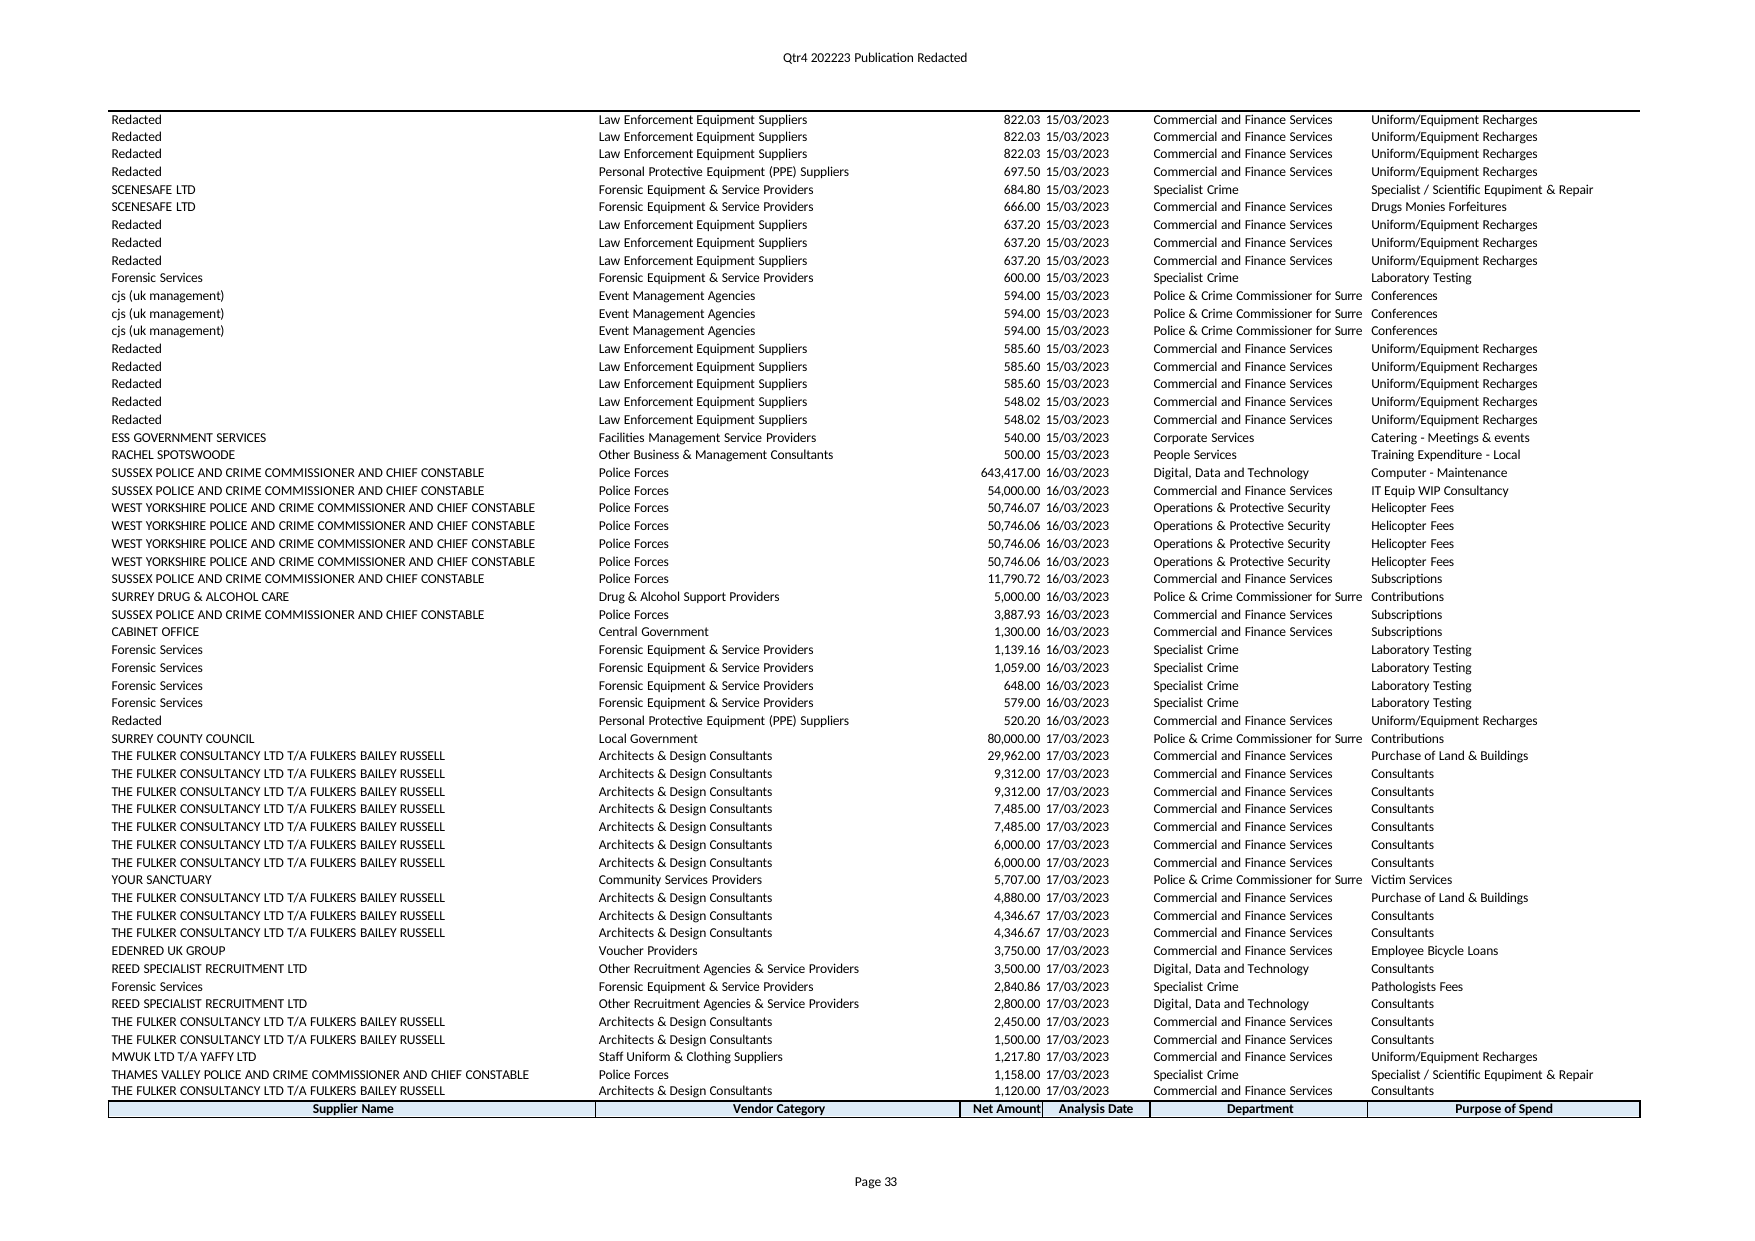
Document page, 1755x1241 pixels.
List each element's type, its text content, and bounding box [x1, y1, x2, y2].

table_cell Commercial and Finance Services [1150, 801, 1368, 819]
table_cell 548.02 [960, 394, 1042, 412]
table_cell 17/03/2023 [1043, 890, 1150, 908]
table_cell 5,707.00 [960, 872, 1042, 890]
table_cell THE FULKER CONSULTANCY LTD T/A FULKERS BAILEY RUSSELL [108, 925, 596, 943]
table_cell Contributions [1368, 589, 1640, 607]
table_cell Forensic Equipment & Service Providers [596, 678, 960, 695]
table_cell Laboratory Testing [1368, 270, 1640, 288]
table_cell Law Enforcement Equipment Suppliers [596, 253, 960, 270]
table_cell SURREY DRUG & ALCOHOL CARE [108, 589, 596, 607]
table_cell Consultants [1368, 961, 1640, 978]
table_cell Laboratory Testing [1368, 678, 1640, 695]
table_cell Uniform/Equipment Recharges [1368, 235, 1640, 252]
table_cell Uniform/Equipment Recharges [1368, 1049, 1640, 1067]
table_cell Consultants [1368, 996, 1640, 1014]
table_cell Police Forces [596, 536, 960, 553]
table_cell Redacted [108, 412, 596, 429]
table_cell Police Forces [596, 518, 960, 536]
table_cell Laboratory Testing [1368, 660, 1640, 677]
table_cell 7,485.00 [960, 819, 1042, 837]
table_cell Uniform/Equipment Recharges [1368, 129, 1640, 146]
table_cell RACHEL SPOTSWOODE [108, 447, 596, 465]
table_cell 585.60 [960, 341, 1042, 359]
table_cell THE FULKER CONSULTANCY LTD T/A FULKERS BAILEY RUSSELL [108, 1014, 596, 1032]
table_cell Consultants [1368, 1085, 1640, 1100]
table_cell 7,485.00 [960, 801, 1042, 819]
table_cell Personal Protective Equipment (PPE) Suppliers [596, 164, 960, 182]
table_cell 540.00 [960, 430, 1042, 447]
table_cell Local Government [596, 731, 960, 748]
table_cell 17/03/2023 [1043, 996, 1150, 1014]
table_cell THE FULKER CONSULTANCY LTD T/A FULKERS BAILEY RUSSELL [108, 819, 596, 837]
table_cell Consultants [1368, 784, 1640, 801]
table_cell Commercial and Finance Services [1150, 359, 1368, 376]
table_cell WEST YORKSHIRE POLICE AND CRIME COMMISSIONER AND CHIEF CONSTABLE [108, 536, 596, 553]
table_cell Conferences [1368, 306, 1640, 323]
table_cell 637.20 [960, 253, 1042, 270]
table_cell 1,139.16 [960, 642, 1042, 660]
table_cell Redacted [108, 394, 596, 412]
table_cell Redacted [108, 235, 596, 252]
table_cell Voucher Providers [596, 943, 960, 961]
table_header Vendor Category [596, 1102, 959, 1116]
table_cell Facilities Management Service Providers [596, 430, 960, 447]
table_cell THE FULKER CONSULTANCY LTD T/A FULKERS BAILEY RUSSELL [108, 784, 596, 801]
table_cell cjs (uk management) [108, 306, 596, 323]
table_cell Architects & Design Consultants [596, 890, 960, 908]
table_cell Commercial and Finance Services [1150, 624, 1368, 642]
table_cell 1,217.80 [960, 1049, 1042, 1067]
table_cell Commercial and Finance Services [1150, 376, 1368, 394]
table_cell Uniform/Equipment Recharges [1368, 713, 1640, 731]
table_cell Commercial and Finance Services [1150, 748, 1368, 766]
table_cell Uniform/Equipment Recharges [1368, 359, 1640, 376]
table_cell Law Enforcement Equipment Suppliers [596, 394, 960, 412]
table_cell 15/03/2023 [1043, 112, 1150, 128]
table_cell Police & Crime Commissioner for Surre [1150, 589, 1368, 607]
table_cell 16/03/2023 [1043, 536, 1150, 553]
table_cell Operations & Protective Security [1150, 500, 1368, 518]
table_cell Redacted [108, 713, 596, 731]
table_cell Law Enforcement Equipment Suppliers [596, 376, 960, 394]
table_cell 15/03/2023 [1043, 447, 1150, 465]
table_cell 15/03/2023 [1043, 412, 1150, 429]
table_cell Staff Uniform & Clothing Suppliers [596, 1049, 960, 1067]
table_cell 15/03/2023 [1043, 253, 1150, 270]
table_cell Digital, Data and Technology [1150, 961, 1368, 978]
table_cell Police Forces [596, 607, 960, 624]
table_cell Helicopter Fees [1368, 536, 1640, 553]
table_cell 594.00 [960, 288, 1042, 306]
table_cell Commercial and Finance Services [1150, 129, 1368, 146]
table_cell 1,120.00 [960, 1085, 1042, 1100]
table_cell SUSSEX POLICE AND CRIME COMMISSIONER AND CHIEF CONSTABLE [108, 483, 596, 500]
table_cell 684.80 [960, 182, 1042, 199]
table_cell 16/03/2023 [1043, 571, 1150, 589]
table_cell 15/03/2023 [1043, 199, 1150, 217]
table_cell CABINET OFFICE [108, 624, 596, 642]
table_header Analysis Date [1043, 1102, 1149, 1116]
table_cell WEST YORKSHIRE POLICE AND CRIME COMMISSIONER AND CHIEF CONSTABLE [108, 500, 596, 518]
table_cell 17/03/2023 [1043, 731, 1150, 748]
table_cell 3,500.00 [960, 961, 1042, 978]
table_cell 15/03/2023 [1043, 376, 1150, 394]
table_cell Uniform/Equipment Recharges [1368, 112, 1640, 128]
table_cell WEST YORKSHIRE POLICE AND CRIME COMMISSIONER AND CHIEF CONSTABLE [108, 518, 596, 536]
table_cell cjs (uk management) [108, 288, 596, 306]
table_cell SURREY COUNTY COUNCIL [108, 731, 596, 748]
table_cell Laboratory Testing [1368, 642, 1640, 660]
table_cell 16/03/2023 [1043, 607, 1150, 624]
table_cell Forensic Services [108, 270, 596, 288]
table_cell 16/03/2023 [1043, 642, 1150, 660]
table_cell 666.00 [960, 199, 1042, 217]
table_cell Uniform/Equipment Recharges [1368, 376, 1640, 394]
table_cell Police & Crime Commissioner for Surre [1150, 323, 1368, 341]
table_cell Police Forces [596, 465, 960, 483]
table_cell Law Enforcement Equipment Suppliers [596, 217, 960, 235]
table_cell Commercial and Finance Services [1150, 571, 1368, 589]
table_cell Personal Protective Equipment (PPE) Suppliers [596, 713, 960, 731]
table_cell 17/03/2023 [1043, 943, 1150, 961]
table_cell 17/03/2023 [1043, 801, 1150, 819]
table_cell 9,312.00 [960, 784, 1042, 801]
table_cell Law Enforcement Equipment Suppliers [596, 412, 960, 429]
table_cell Police Forces [596, 500, 960, 518]
table_cell 17/03/2023 [1043, 908, 1150, 925]
table_cell 15/03/2023 [1043, 146, 1150, 164]
table_cell 4,346.67 [960, 925, 1042, 943]
table_cell THE FULKER CONSULTANCY LTD T/A FULKERS BAILEY RUSSELL [108, 908, 596, 925]
table_cell SUSSEX POLICE AND CRIME COMMISSIONER AND CHIEF CONSTABLE [108, 607, 596, 624]
table_cell THE FULKER CONSULTANCY LTD T/A FULKERS BAILEY RUSSELL [108, 890, 596, 908]
table_cell 500.00 [960, 447, 1042, 465]
table_cell 2,800.00 [960, 996, 1042, 1014]
table_cell Forensic Equipment & Service Providers [596, 695, 960, 713]
table_cell 16/03/2023 [1043, 678, 1150, 695]
table_header Supplier Name [109, 1102, 595, 1116]
table_cell 15/03/2023 [1043, 182, 1150, 199]
table_cell 16/03/2023 [1043, 500, 1150, 518]
table_cell Commercial and Finance Services [1150, 112, 1368, 128]
table_cell THAMES VALLEY POLICE AND CRIME COMMISSIONER AND CHIEF CONSTABLE [108, 1067, 596, 1085]
table_cell Other Recruitment Agencies & Service Providers [596, 996, 960, 1014]
table_cell Subscriptions [1368, 624, 1640, 642]
table_cell Event Management Agencies [596, 323, 960, 341]
table_cell 1,300.00 [960, 624, 1042, 642]
table_cell Commercial and Finance Services [1150, 1049, 1368, 1067]
table_cell Specialist Crime [1150, 695, 1368, 713]
table_cell Commercial and Finance Services [1150, 253, 1368, 270]
table_cell Redacted [108, 341, 596, 359]
table_cell WEST YORKSHIRE POLICE AND CRIME COMMISSIONER AND CHIEF CONSTABLE [108, 554, 596, 571]
table_cell 1,158.00 [960, 1067, 1042, 1085]
table_cell Corporate Services [1150, 430, 1368, 447]
table_cell SCENESAFE LTD [108, 182, 596, 199]
table_cell Commercial and Finance Services [1150, 925, 1368, 943]
table_cell 17/03/2023 [1043, 1032, 1150, 1049]
table_cell SCENESAFE LTD [108, 199, 596, 217]
table_cell Police & Crime Commissioner for Surre [1150, 872, 1368, 890]
table_cell 648.00 [960, 678, 1042, 695]
table_cell Specialist Crime [1150, 642, 1368, 660]
table_cell 15/03/2023 [1043, 306, 1150, 323]
table_cell Commercial and Finance Services [1150, 837, 1368, 854]
table_cell 15/03/2023 [1043, 341, 1150, 359]
table_cell 15/03/2023 [1043, 164, 1150, 182]
table_cell Law Enforcement Equipment Suppliers [596, 112, 960, 128]
table_cell Specialist / Scientific Equpiment & Repair [1368, 1067, 1640, 1085]
table_cell 17/03/2023 [1043, 819, 1150, 837]
table_cell Digital, Data and Technology [1150, 996, 1368, 1014]
table_cell 29,962.00 [960, 748, 1042, 766]
table_cell 15/03/2023 [1043, 323, 1150, 341]
table_cell Specialist Crime [1150, 182, 1368, 199]
table_cell 637.20 [960, 217, 1042, 235]
table_cell Commercial and Finance Services [1150, 146, 1368, 164]
table_cell 600.00 [960, 270, 1042, 288]
table_cell Conferences [1368, 323, 1640, 341]
table_cell Redacted [108, 359, 596, 376]
table_cell Redacted [108, 217, 596, 235]
table_cell Law Enforcement Equipment Suppliers [596, 129, 960, 146]
table_cell Forensic Services [108, 642, 596, 660]
table_cell 11,790.72 [960, 571, 1042, 589]
table_cell Specialist Crime [1150, 270, 1368, 288]
table_cell Redacted [108, 253, 596, 270]
table_cell Laboratory Testing [1368, 695, 1640, 713]
table_cell Operations & Protective Security [1150, 518, 1368, 536]
table_cell Catering - Meetings & events [1368, 430, 1640, 447]
table_cell Helicopter Fees [1368, 500, 1640, 518]
table_cell 16/03/2023 [1043, 695, 1150, 713]
table_cell Commercial and Finance Services [1150, 235, 1368, 252]
table_cell Law Enforcement Equipment Suppliers [596, 359, 960, 376]
table_cell Consultants [1368, 801, 1640, 819]
table_cell 50,746.06 [960, 536, 1042, 553]
table_cell 643,417.00 [960, 465, 1042, 483]
table_cell Training Expenditure - Local [1368, 447, 1640, 465]
table_cell YOUR SANCTUARY [108, 872, 596, 890]
table_cell 17/03/2023 [1043, 1085, 1150, 1100]
table_cell Redacted [108, 112, 596, 128]
table_cell Forensic Services [108, 695, 596, 713]
table_cell THE FULKER CONSULTANCY LTD T/A FULKERS BAILEY RUSSELL [108, 1085, 596, 1100]
table_cell REED SPECIALIST RECRUITMENT LTD [108, 996, 596, 1014]
table_cell Consultants [1368, 837, 1640, 854]
table_cell Employee Bicycle Loans [1368, 943, 1640, 961]
table_cell 2,840.86 [960, 979, 1042, 996]
table_cell Commercial and Finance Services [1150, 199, 1368, 217]
table_cell 15/03/2023 [1043, 288, 1150, 306]
table_cell Commercial and Finance Services [1150, 1014, 1368, 1032]
table_cell Community Services Providers [596, 872, 960, 890]
table_cell Commercial and Finance Services [1150, 164, 1368, 182]
table_cell Police Forces [596, 483, 960, 500]
table_cell 1,059.00 [960, 660, 1042, 677]
table_cell 5,000.00 [960, 589, 1042, 607]
table_cell Architects & Design Consultants [596, 908, 960, 925]
table_cell Architects & Design Consultants [596, 819, 960, 837]
table_cell Subscriptions [1368, 607, 1640, 624]
table_cell Uniform/Equipment Recharges [1368, 253, 1640, 270]
table_cell Drugs Monies Forfeitures [1368, 199, 1640, 217]
table_cell Consultants [1368, 855, 1640, 872]
table_cell 54,000.00 [960, 483, 1042, 500]
table_cell Police Forces [596, 554, 960, 571]
table_cell 2,450.00 [960, 1014, 1042, 1032]
table_cell 697.50 [960, 164, 1042, 182]
table_cell 50,746.06 [960, 554, 1042, 571]
table_cell REED SPECIALIST RECRUITMENT LTD [108, 961, 596, 978]
table_cell Commercial and Finance Services [1150, 713, 1368, 731]
table_cell 50,746.06 [960, 518, 1042, 536]
table_cell 17/03/2023 [1043, 925, 1150, 943]
table_cell 637.20 [960, 235, 1042, 252]
table_cell Architects & Design Consultants [596, 837, 960, 854]
table_cell 9,312.00 [960, 766, 1042, 784]
table_cell EDENRED UK GROUP [108, 943, 596, 961]
table_cell Forensic Equipment & Service Providers [596, 182, 960, 199]
table_cell 1,500.00 [960, 1032, 1042, 1049]
table_cell Other Recruitment Agencies & Service Providers [596, 961, 960, 978]
table_header Net Amount [961, 1102, 1042, 1116]
table_cell Law Enforcement Equipment Suppliers [596, 235, 960, 252]
table_cell 17/03/2023 [1043, 766, 1150, 784]
table_cell SUSSEX POLICE AND CRIME COMMISSIONER AND CHIEF CONSTABLE [108, 571, 596, 589]
table_cell 50,746.07 [960, 500, 1042, 518]
table_cell Consultants [1368, 1032, 1640, 1049]
table_cell Commercial and Finance Services [1150, 412, 1368, 429]
table_cell Consultants [1368, 925, 1640, 943]
table_cell 15/03/2023 [1043, 430, 1150, 447]
table_cell Specialist / Scientific Equpiment & Repair [1368, 182, 1640, 199]
table_cell Forensic Equipment & Service Providers [596, 660, 960, 677]
table_cell 594.00 [960, 323, 1042, 341]
table_cell Specialist Crime [1150, 660, 1368, 677]
table_cell Consultants [1368, 766, 1640, 784]
table_cell Forensic Services [108, 660, 596, 677]
table_cell Uniform/Equipment Recharges [1368, 412, 1640, 429]
table_cell 16/03/2023 [1043, 624, 1150, 642]
table_cell Commercial and Finance Services [1150, 819, 1368, 837]
table_cell IT Equip WIP Consultancy [1368, 483, 1640, 500]
table_cell Computer - Maintenance [1368, 465, 1640, 483]
table_cell Helicopter Fees [1368, 554, 1640, 571]
table_cell 17/03/2023 [1043, 748, 1150, 766]
table_cell THE FULKER CONSULTANCY LTD T/A FULKERS BAILEY RUSSELL [108, 766, 596, 784]
table_cell Commercial and Finance Services [1150, 394, 1368, 412]
table_cell 17/03/2023 [1043, 1049, 1150, 1067]
table_cell Victim Services [1368, 872, 1640, 890]
table_header Department [1151, 1102, 1367, 1116]
table_cell Specialist Crime [1150, 1067, 1368, 1085]
table_cell Architects & Design Consultants [596, 1032, 960, 1049]
table_cell 16/03/2023 [1043, 518, 1150, 536]
table_cell Uniform/Equipment Recharges [1368, 341, 1640, 359]
table_cell Police & Crime Commissioner for Surre [1150, 731, 1368, 748]
table_cell Uniform/Equipment Recharges [1368, 146, 1640, 164]
table_cell Contributions [1368, 731, 1640, 748]
table_cell Consultants [1368, 1014, 1640, 1032]
table_cell Commercial and Finance Services [1150, 908, 1368, 925]
table_cell 15/03/2023 [1043, 235, 1150, 252]
table_cell Redacted [108, 376, 596, 394]
table_cell 15/03/2023 [1043, 394, 1150, 412]
table_header Purpose of Spend [1368, 1102, 1639, 1116]
table_cell Commercial and Finance Services [1150, 341, 1368, 359]
table_cell 17/03/2023 [1043, 855, 1150, 872]
table_cell 4,880.00 [960, 890, 1042, 908]
table_cell 548.02 [960, 412, 1042, 429]
table_cell Uniform/Equipment Recharges [1368, 394, 1640, 412]
table_cell Redacted [108, 146, 596, 164]
table_cell Event Management Agencies [596, 288, 960, 306]
table_cell 6,000.00 [960, 837, 1042, 854]
table_cell ESS GOVERNMENT SERVICES [108, 430, 596, 447]
table_cell Architects & Design Consultants [596, 766, 960, 784]
table_cell Purchase of Land & Buildings [1368, 890, 1640, 908]
table_cell 4,346.67 [960, 908, 1042, 925]
table_cell 17/03/2023 [1043, 1067, 1150, 1085]
table_cell 16/03/2023 [1043, 483, 1150, 500]
table_cell 17/03/2023 [1043, 1014, 1150, 1032]
table_cell Consultants [1368, 819, 1640, 837]
table_cell 17/03/2023 [1043, 961, 1150, 978]
table_cell THE FULKER CONSULTANCY LTD T/A FULKERS BAILEY RUSSELL [108, 748, 596, 766]
table_cell Commercial and Finance Services [1150, 784, 1368, 801]
table_cell Redacted [108, 129, 596, 146]
table_cell Forensic Services [108, 979, 596, 996]
table_cell 822.03 [960, 129, 1042, 146]
table_cell 16/03/2023 [1043, 465, 1150, 483]
table_cell Purchase of Land & Buildings [1368, 748, 1640, 766]
table_cell 17/03/2023 [1043, 784, 1150, 801]
table_cell Other Business & Management Consultants [596, 447, 960, 465]
table_cell 16/03/2023 [1043, 713, 1150, 731]
table_cell 579.00 [960, 695, 1042, 713]
table_cell 17/03/2023 [1043, 872, 1150, 890]
table_cell 16/03/2023 [1043, 554, 1150, 571]
table_cell Commercial and Finance Services [1150, 217, 1368, 235]
table_cell Consultants [1368, 908, 1640, 925]
table_cell Architects & Design Consultants [596, 1014, 960, 1032]
table_cell Forensic Equipment & Service Providers [596, 642, 960, 660]
table_cell Helicopter Fees [1368, 518, 1640, 536]
table_cell Specialist Crime [1150, 678, 1368, 695]
table_cell THE FULKER CONSULTANCY LTD T/A FULKERS BAILEY RUSSELL [108, 801, 596, 819]
table_cell Commercial and Finance Services [1150, 1032, 1368, 1049]
table_cell Digital, Data and Technology [1150, 465, 1368, 483]
table_cell Operations & Protective Security [1150, 536, 1368, 553]
table_cell Uniform/Equipment Recharges [1368, 217, 1640, 235]
table_cell Specialist Crime [1150, 979, 1368, 996]
table_cell 17/03/2023 [1043, 979, 1150, 996]
table_cell Central Government [596, 624, 960, 642]
table_cell 3,750.00 [960, 943, 1042, 961]
table_cell 822.03 [960, 146, 1042, 164]
table_cell THE FULKER CONSULTANCY LTD T/A FULKERS BAILEY RUSSELL [108, 855, 596, 872]
table_cell MWUK LTD T/A YAFFY LTD [108, 1049, 596, 1067]
table_cell Architects & Design Consultants [596, 855, 960, 872]
table_cell Redacted [108, 164, 596, 182]
table_cell Commercial and Finance Services [1150, 607, 1368, 624]
table_cell SUSSEX POLICE AND CRIME COMMISSIONER AND CHIEF CONSTABLE [108, 465, 596, 483]
table_cell THE FULKER CONSULTANCY LTD T/A FULKERS BAILEY RUSSELL [108, 837, 596, 854]
table_cell 585.60 [960, 359, 1042, 376]
table_cell 520.20 [960, 713, 1042, 731]
table_cell 15/03/2023 [1043, 129, 1150, 146]
table_cell Forensic Equipment & Service Providers [596, 199, 960, 217]
table_cell Uniform/Equipment Recharges [1368, 164, 1640, 182]
table_cell Commercial and Finance Services [1150, 890, 1368, 908]
table_cell Police & Crime Commissioner for Surre [1150, 306, 1368, 323]
table_cell Forensic Services [108, 678, 596, 695]
table_cell Subscriptions [1368, 571, 1640, 589]
table_cell Architects & Design Consultants [596, 748, 960, 766]
table_cell Commercial and Finance Services [1150, 943, 1368, 961]
table_cell Operations & Protective Security [1150, 554, 1368, 571]
table_cell Drug & Alcohol Support Providers [596, 589, 960, 607]
table_cell 822.03 [960, 112, 1042, 128]
table_cell 15/03/2023 [1043, 217, 1150, 235]
table_cell Police & Crime Commissioner for Surre [1150, 288, 1368, 306]
table_cell Law Enforcement Equipment Suppliers [596, 146, 960, 164]
table_cell Law Enforcement Equipment Suppliers [596, 341, 960, 359]
table_cell Commercial and Finance Services [1150, 483, 1368, 500]
table_cell Architects & Design Consultants [596, 1085, 960, 1100]
table_cell Commercial and Finance Services [1150, 766, 1368, 784]
table_cell Forensic Equipment & Service Providers [596, 979, 960, 996]
table_cell 16/03/2023 [1043, 660, 1150, 677]
table_cell cjs (uk management) [108, 323, 596, 341]
table_cell Commercial and Finance Services [1150, 1085, 1368, 1100]
table_cell Architects & Design Consultants [596, 925, 960, 943]
table_cell Police Forces [596, 571, 960, 589]
table_cell THE FULKER CONSULTANCY LTD T/A FULKERS BAILEY RUSSELL [108, 1032, 596, 1049]
table_cell 3,887.93 [960, 607, 1042, 624]
table_cell 80,000.00 [960, 731, 1042, 748]
table_cell 15/03/2023 [1043, 359, 1150, 376]
table_cell Architects & Design Consultants [596, 801, 960, 819]
table_cell Police Forces [596, 1067, 960, 1085]
table_cell Forensic Equipment & Service Providers [596, 270, 960, 288]
table_cell 16/03/2023 [1043, 589, 1150, 607]
table_cell 585.60 [960, 376, 1042, 394]
table_cell 17/03/2023 [1043, 837, 1150, 854]
table_cell Commercial and Finance Services [1150, 855, 1368, 872]
table_cell Architects & Design Consultants [596, 784, 960, 801]
table_cell 15/03/2023 [1043, 270, 1150, 288]
table_cell Pathologists Fees [1368, 979, 1640, 996]
table_cell Conferences [1368, 288, 1640, 306]
table_cell 594.00 [960, 306, 1042, 323]
table_cell People Services [1150, 447, 1368, 465]
table_cell 6,000.00 [960, 855, 1042, 872]
table_cell Event Management Agencies [596, 306, 960, 323]
